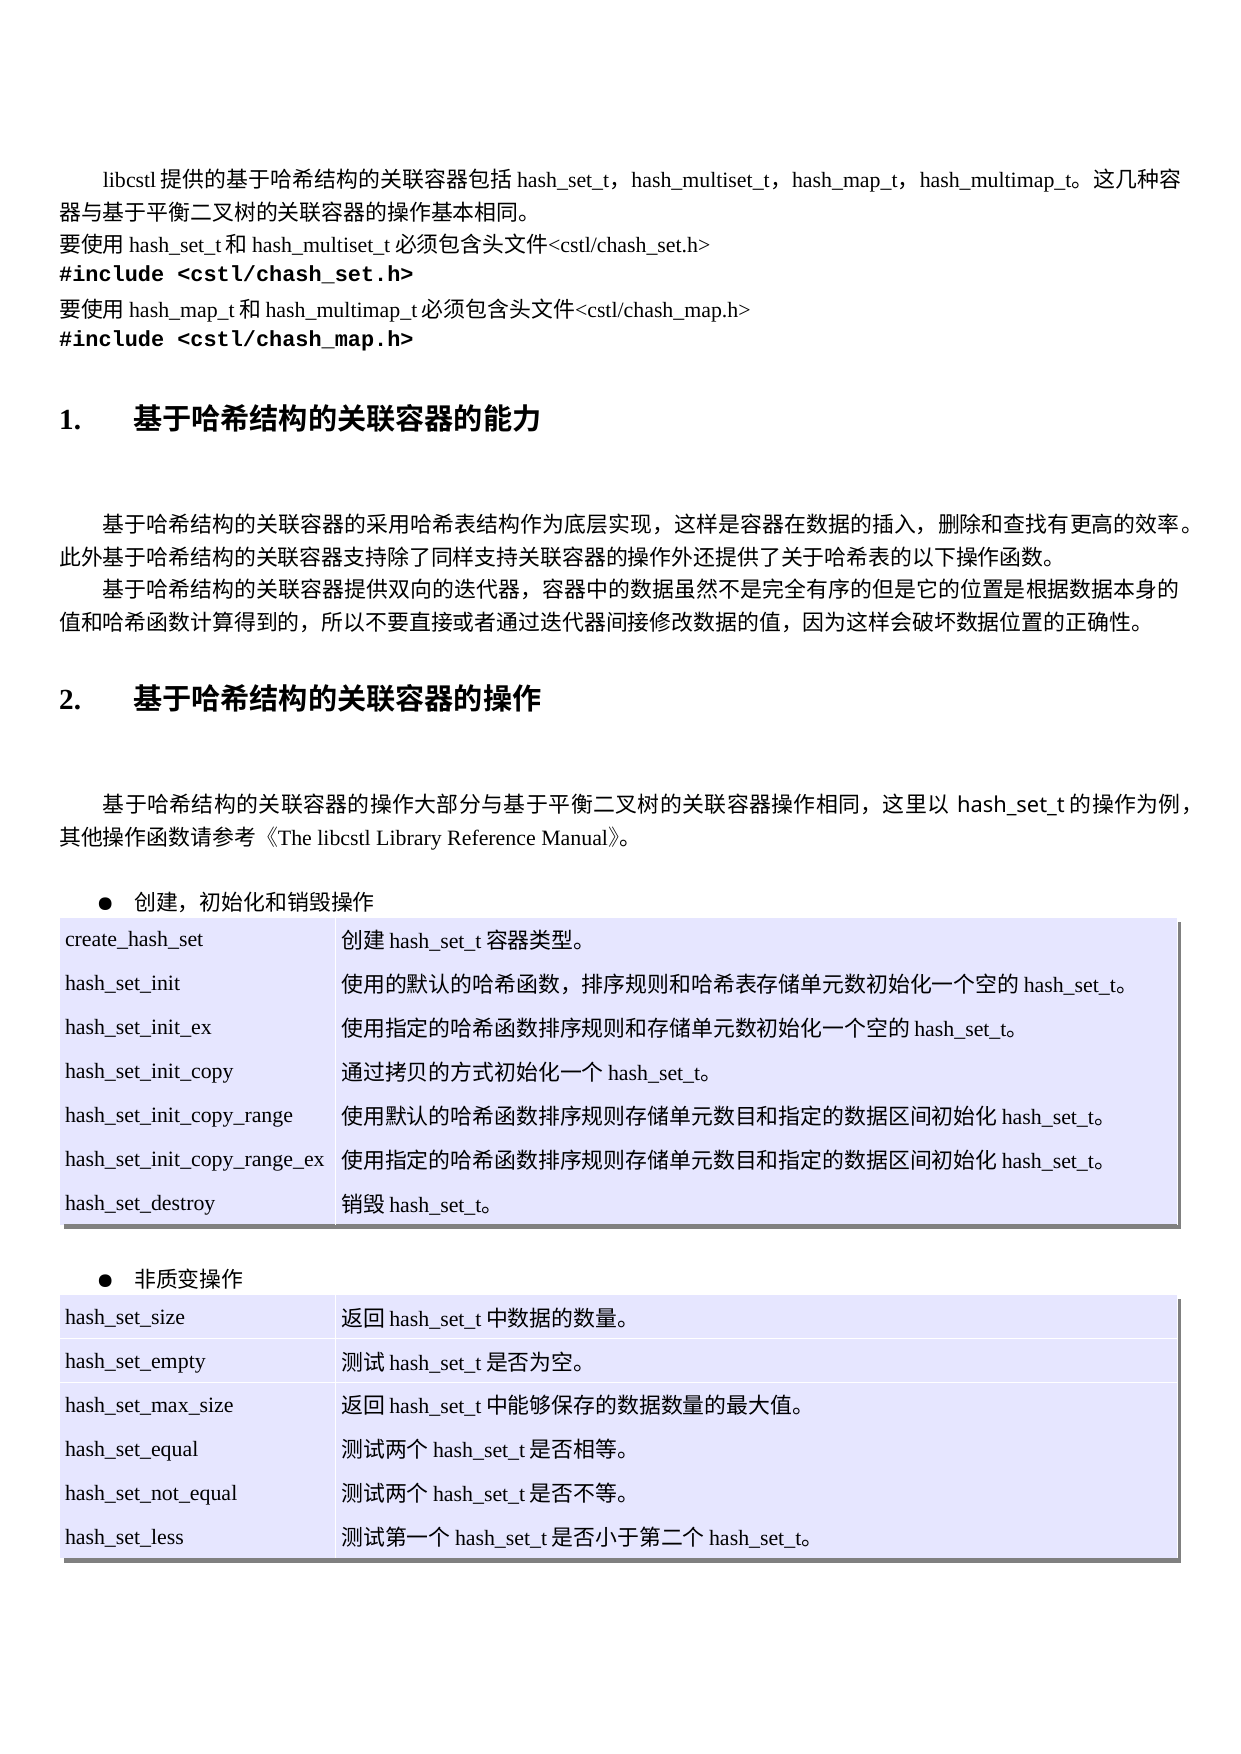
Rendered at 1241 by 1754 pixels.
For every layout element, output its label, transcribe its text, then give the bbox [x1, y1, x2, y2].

list 创建，初始化和销毁操作 [96, 884, 1181, 917]
text 基于哈希结构的关联容器提供双向的迭代器，容器中的数据虽然不是完全有序的但是它的位置是根据数据本身的值和哈希函数计算得到的，所以不要直接或者通过迭代器间接修改数据的值，因为这样会破坏数据位置的正确性。 [59, 572, 1181, 637]
text #include <cstl/chash_map.h> [59, 324, 1181, 357]
text 要使用hash_map_t和hash_multimap_t必须包含头文件<cstl/chash_map.h> [59, 292, 1181, 324]
table_cell 使用指定的哈希函数排序规则和存储单元数初始化一个空的hash_set_t。 [336, 1005, 1177, 1049]
table_cell 测试第一个hash_set_t是否小于第二个hash_set_t。 [336, 1514, 1177, 1558]
table_cell hash_set_max_size [60, 1383, 335, 1426]
subtitle 基于哈希结构的关联容器的能力 [59, 384, 1181, 449]
table_cell 测试两个hash_set_t是否不等。 [336, 1470, 1177, 1514]
text #include <cstl/chash_set.h> [59, 259, 1181, 292]
table_cell hash_set_not_equal [60, 1470, 335, 1514]
table_cell hash_set_init_ex [60, 1005, 335, 1049]
table_header 返回hash_set_t中数据的数量。 [336, 1295, 1177, 1338]
table_cell hash_set_destroy [60, 1181, 335, 1225]
table_cell 使用指定的哈希函数排序规则存储单元数目和指定的数据区间初始化hash_set_t。 [336, 1137, 1177, 1181]
table_header hash_set_size [60, 1295, 335, 1338]
table_header create_hash_set [60, 918, 335, 961]
table_cell hash_set_init_copy_range_ex [60, 1137, 335, 1181]
table_cell 测试hash_set_t是否为空。 [336, 1339, 1177, 1382]
text 基于哈希结构的关联容器的操作大部分与基于平衡二叉树的关联容器操作相同，这里以hash_set_t的操作为例，其他操作函数请参考《The libcstl Library Reference Manual》。 [59, 787, 1181, 852]
text libcstl提供的基于哈希结构的关联容器包括hash_set_t，hash_multiset_t，hash_map_t，hash_multimap_t。这几种容器与基于平衡二叉树的关联容器的操作基本相同。 [59, 162, 1181, 227]
table_cell hash_set_init_copy_range [60, 1093, 335, 1137]
subtitle 基于哈希结构的关联容器的操作 [59, 664, 1181, 729]
list 非质变操作 [96, 1262, 1181, 1294]
table_cell 返回hash_set_t中能够保存的数据数量的最大值。 [336, 1383, 1177, 1426]
table_cell 使用的默认的哈希函数，排序规则和哈希表存储单元数初始化一个空的hash_set_t。 [336, 961, 1177, 1005]
table_cell hash_set_less [60, 1514, 335, 1558]
table_cell 通过拷贝的方式初始化一个hash_set_t。 [336, 1049, 1177, 1093]
table_cell 测试两个hash_set_t是否相等。 [336, 1426, 1177, 1470]
table_cell 销毁hash_set_t。 [336, 1181, 1177, 1224]
table_cell hash_set_equal [60, 1426, 335, 1470]
text 要使用hash_set_t和hash_multiset_t必须包含头文件<cstl/chash_set.h> [59, 227, 1181, 259]
table_header 创建hash_set_t容器类型。 [336, 918, 1177, 961]
table_cell 使用默认的哈希函数排序规则存储单元数目和指定的数据区间初始化hash_set_t。 [336, 1093, 1177, 1137]
table_cell hash_set_init_copy [60, 1049, 335, 1093]
text 基于哈希结构的关联容器的采用哈希表结构作为底层实现，这样是容器在数据的插入，删除和查找有更高的效率。此外基于哈希结构的关联容器支持除了同样支持关联容器的操作外还提供了关于哈希表的以下操作函数。 [59, 507, 1181, 572]
table_cell hash_set_empty [60, 1339, 335, 1382]
table_cell hash_set_init [60, 961, 335, 1005]
